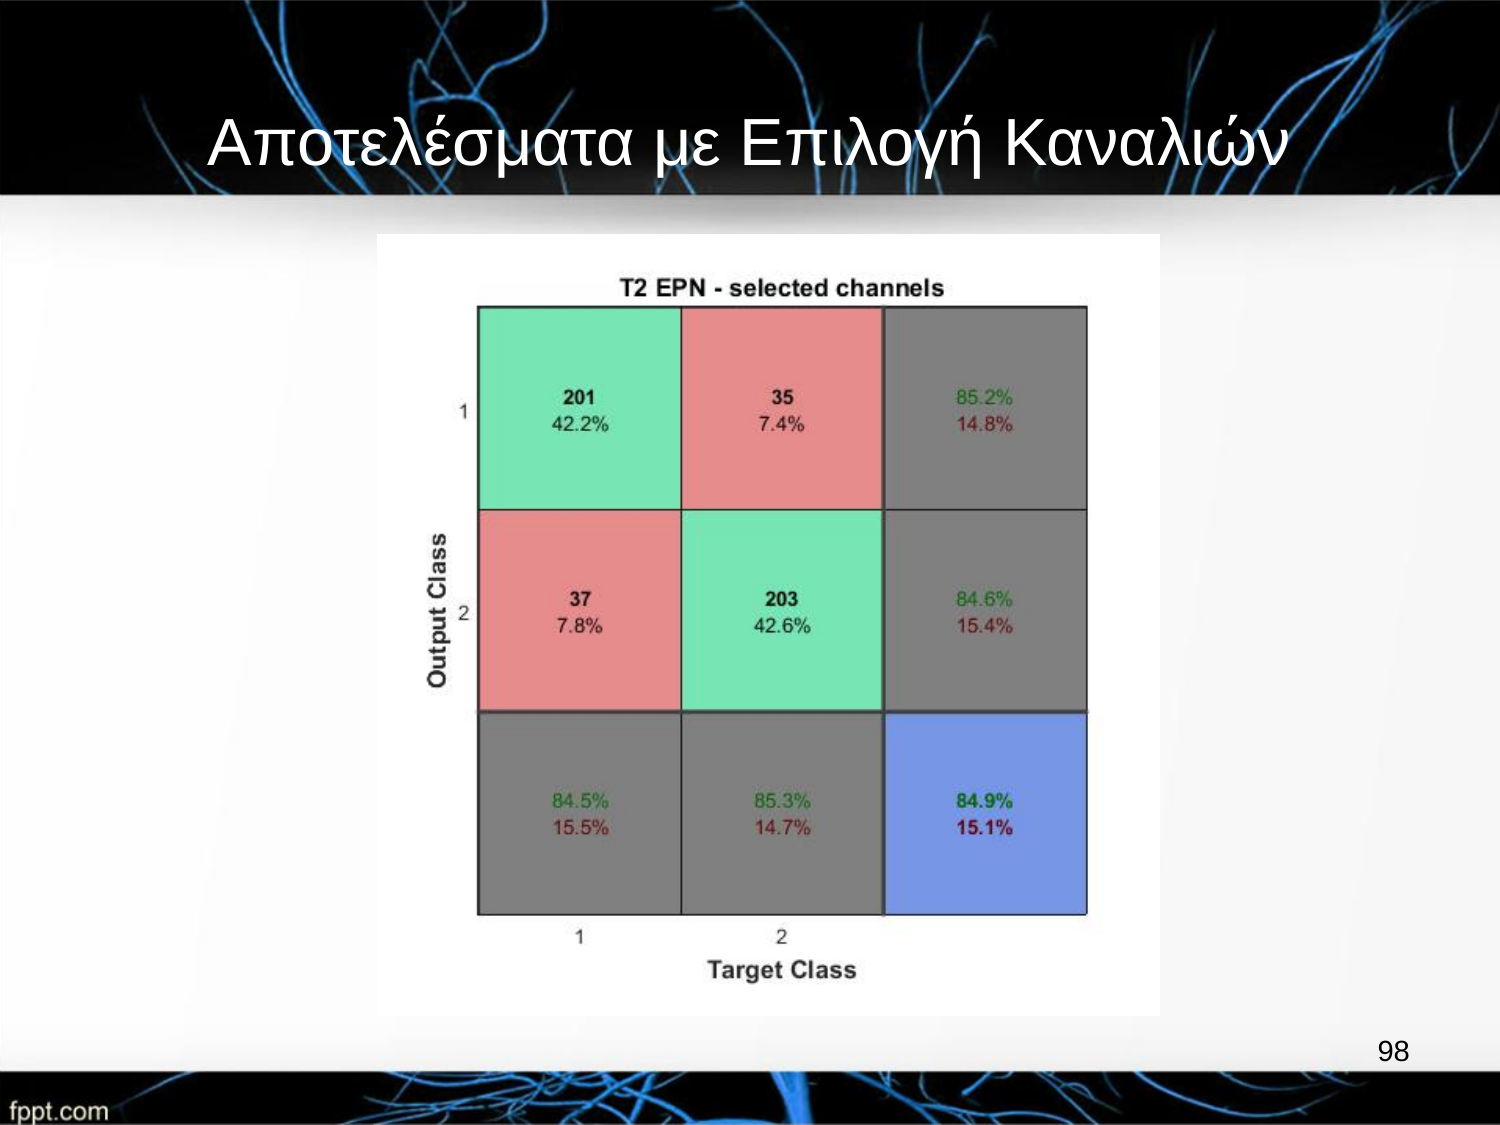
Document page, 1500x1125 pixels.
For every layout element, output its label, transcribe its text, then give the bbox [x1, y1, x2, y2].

title Αποτελέσματα με Επιλογή Καναλιών [75, 45, 1425, 233]
picture [0, 0, 1500, 1125]
